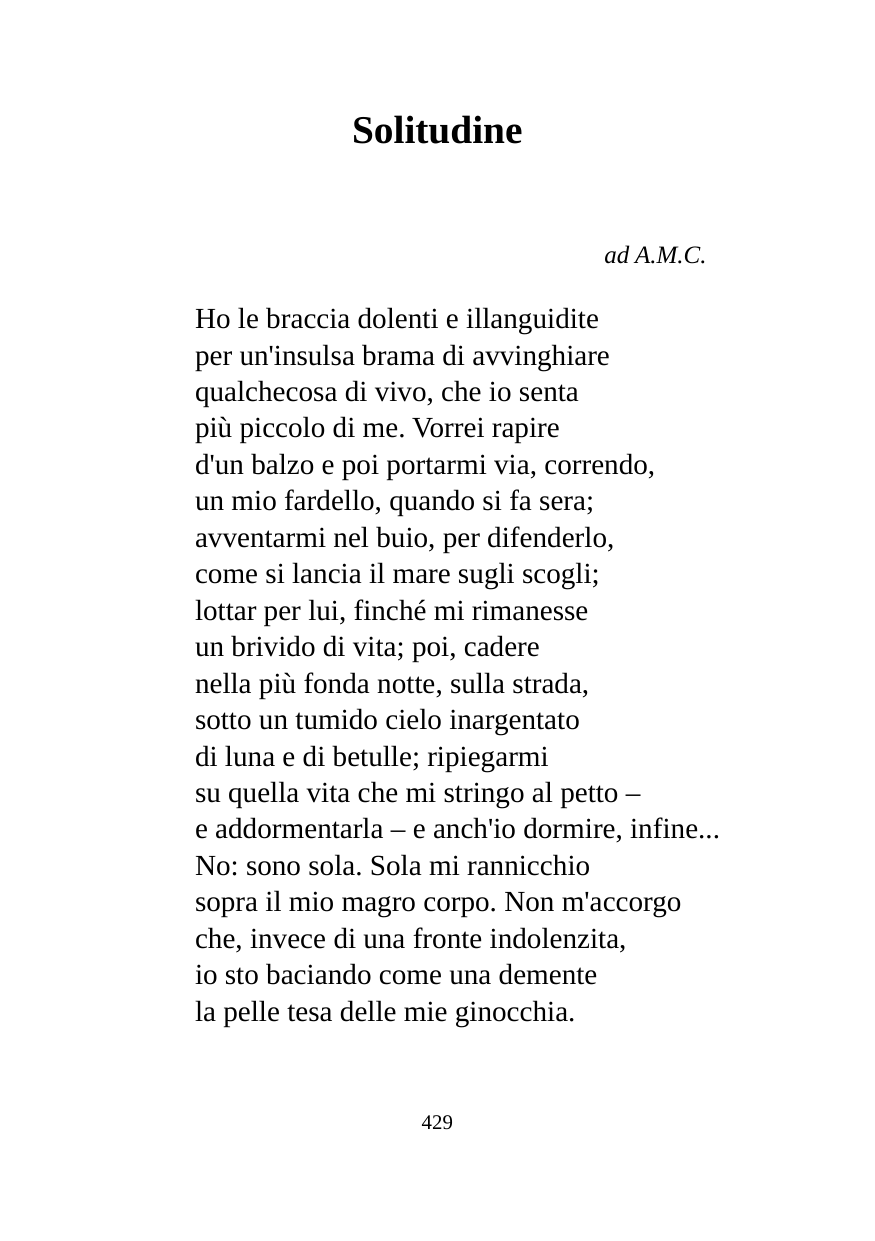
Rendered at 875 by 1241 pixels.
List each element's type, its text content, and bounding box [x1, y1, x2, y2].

text Ho le braccia dolenti e illanguidite [195, 301, 768, 335]
subtitle Solitudine [106, 106, 768, 152]
text avventarmi nel buio, per difenderlo, [195, 520, 768, 553]
text io sto baciando come una demente [195, 957, 768, 991]
text per un'insulsa brama di avvinghiare [195, 338, 768, 371]
text un mio fardello, quando si fa sera; [195, 483, 768, 517]
text d'un balzo e poi portarmi via, correndo, [195, 447, 768, 481]
text sopra il mio magro corpo. Non m'accorgo [195, 884, 768, 918]
text la pelle tesa delle mie ginocchia. [195, 994, 768, 1027]
text un brivido di vita; poi, cadere [195, 629, 768, 663]
text No: sono sola. Sola mi rannicchio [195, 848, 768, 882]
text e addormentarla – e anch'io dormire, infine... [195, 812, 768, 845]
text sotto un tumido cielo inargentato [195, 702, 768, 736]
text su quella vita che mi stringo al petto – [195, 775, 768, 809]
text di luna e di betulle; ripiegarmi [195, 739, 768, 772]
text più piccolo di me. Vorrei rapire [195, 411, 768, 444]
text ad A.M.C. [106, 240, 709, 269]
text qualchecosa di vivo, che io senta [195, 374, 768, 408]
text lottar per lui, finché mi rimanesse [195, 593, 768, 626]
text come si lancia il mare sugli scogli; [195, 556, 768, 590]
text nella più fonda notte, sulla strada, [195, 666, 768, 699]
text che, invece di una fronte indolenzita, [195, 921, 768, 954]
